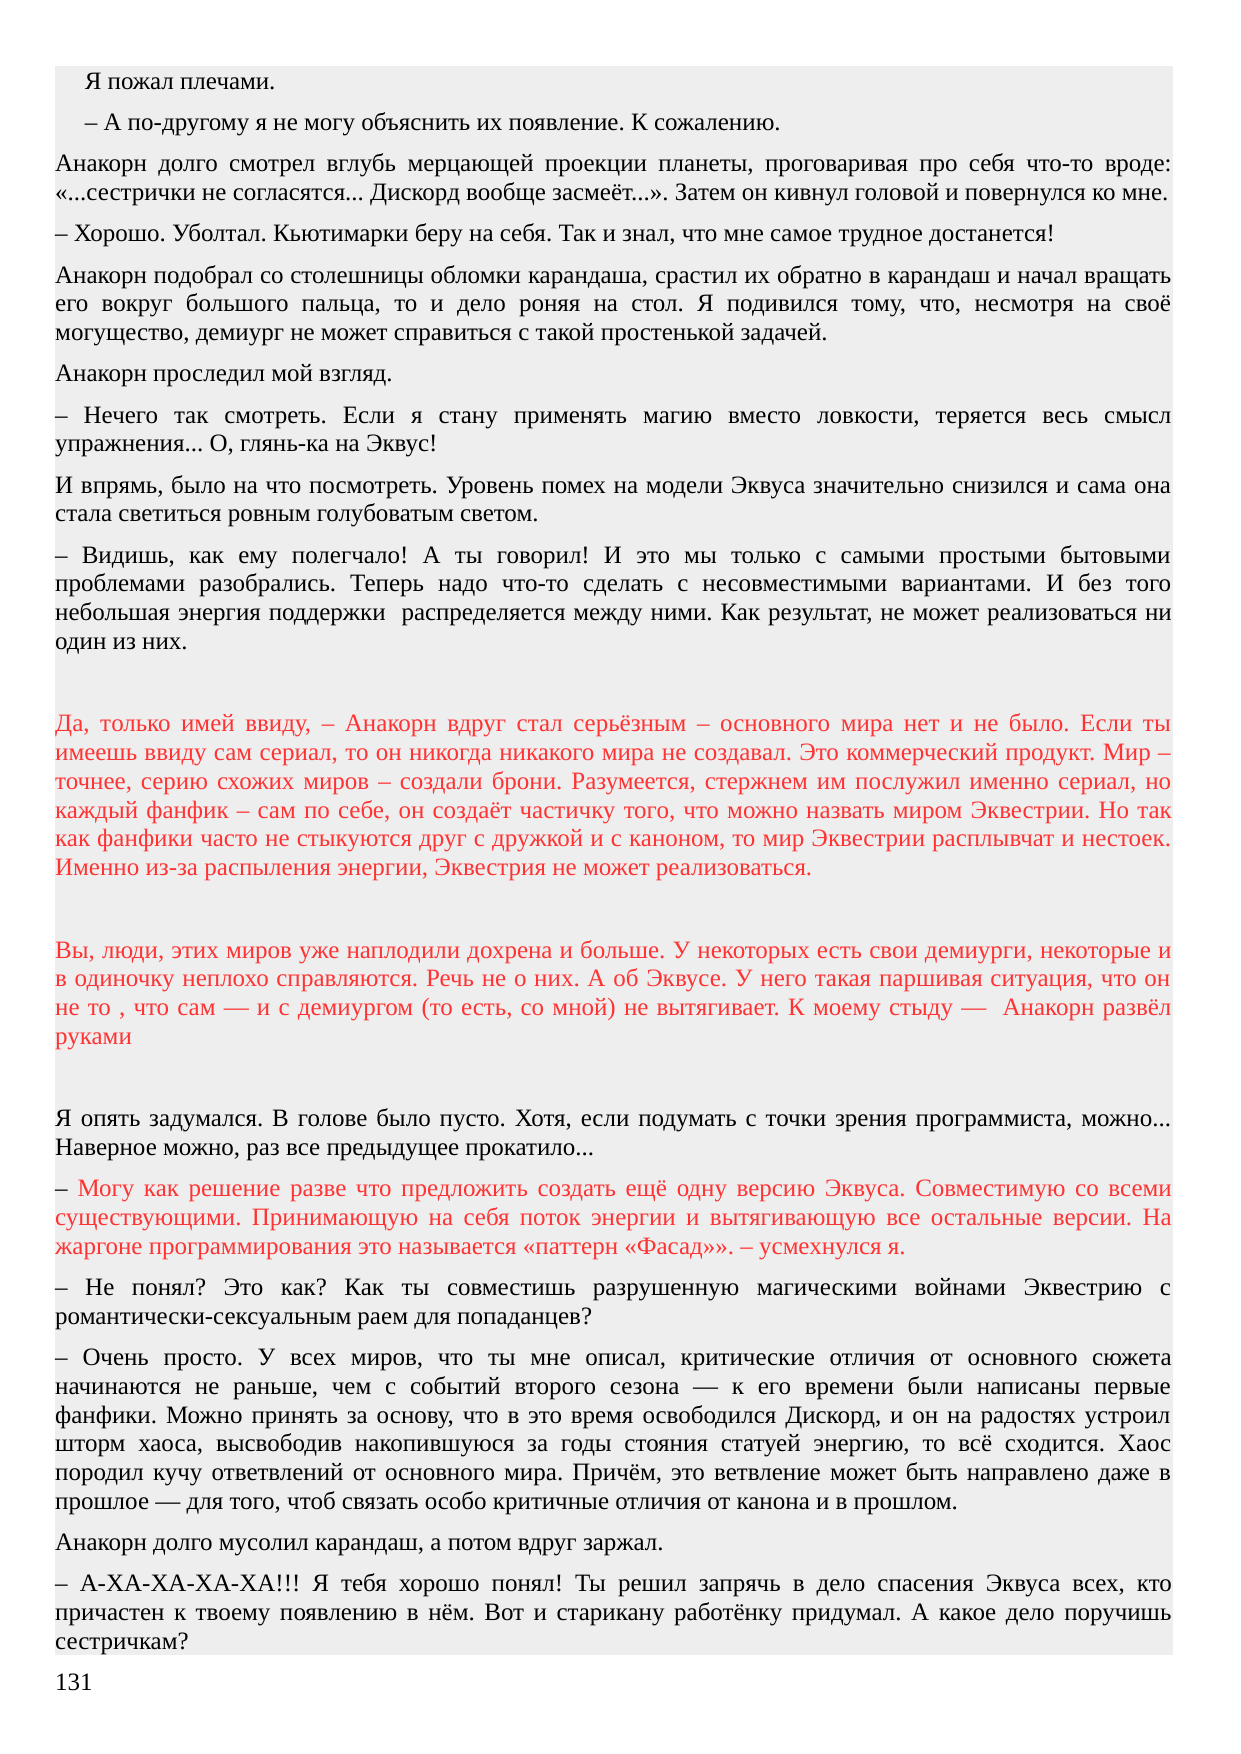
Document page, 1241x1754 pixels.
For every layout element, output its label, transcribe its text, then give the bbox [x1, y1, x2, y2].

text – Не понял? Это как? Как ты совместишь разрушенную магическими войнами Эквестрию с романтически-сексуальным раем для попаданцев? [55, 1272, 1173, 1330]
text Да, только имей ввиду, – Анакорн вдруг стал серьёзным – основного мира нет и не было. Если ты имеешь ввиду сам сериал, то он никогда никакого мира не создавал. Это коммерческий продукт. Мир – точнее, серию схожих миров – создали брони. Разумеется, стержнем им послужил именно сериал, но каждый фанфик – сам по себе, он создаёт частичку того, что можно назвать миром Эквестрии. Но так как фанфики часто не стыкуются друг с дружкой и с каноном, то мир Эквестрии расплывчат и нестоек. Именно из-за распыления энергии, Эквестрия не может реализоваться. [55, 708, 1173, 881]
text – А по-другому я не могу объяснить их появление. К сожалению. [55, 107, 1173, 136]
text – Могу как решение разве что предложить создать ещё одну версию Эквуса. Совместимую со всеми существующими. Принимающую на себя поток энергии и вытягивающую все остальные версии. На жаргоне программирования это называется «паттерн «Фасад»». – усмехнулся я. [55, 1173, 1173, 1260]
text – А-ХА-ХА-ХА-ХА!!! Я тебя хорошо понял! Ты решил запрячь в дело спасения Эквуса всех, кто причастен к твоему появлению в нём. Вот и старикану работёнку придумал. А какое дело поручишь сестричкам? [55, 1568, 1173, 1655]
text И впрямь, было на что посмотреть. Уровень помех на модели Эквуса значительно снизился и сама она стала светиться ровным голубоватым светом. [55, 470, 1173, 527]
text Я опять задумался. В голове было пусто. Хотя, если подумать с точки зрения программиста, можно... Наверное можно, раз все предыдущее прокатило... [55, 1103, 1173, 1161]
text – Очень просто. У всех миров, что ты мне описал, критические отличия от основного сюжета начинаются не раньше, чем с событий второго сезона — к его времени были написаны первые фанфики. Можно принять за основу, что в это время освободился Дискорд, и он на радостях устроил шторм хаоса, высвободив накопившуюся за годы стояния статуей энергию, то всё сходится. Хаос породил кучу ответвлений от основного мира. Причём, это ветвление может быть направлено даже в прошлое — для того, чтоб связать особо критичные отличия от канона и в прошлом. [55, 1342, 1173, 1515]
text Анакорн проследил мой взгляд. [55, 358, 1173, 387]
text – Нечего так смотреть. Если я стану применять магию вместо ловкости, теряется весь смысл упражнения... О, глянь-ка на Эквус! [55, 400, 1173, 457]
text Я пожал плечами. [55, 66, 1173, 95]
text Анакорн долго мусолил карандаш, а потом вдруг заржал. [55, 1527, 1173, 1556]
text – Хорошо. Уболтал. Кьютимарки беру на себя. Так и знал, что мне самое трудное достанется! [55, 218, 1173, 247]
text Анакорн долго смотрел вглубь мерцающей проекции планеты, проговаривая про себя что-то вроде: «...сестрички не согласятся... Дискорд вообще засмеёт...». Затем он кивнул головой и повернулся ко мне. [55, 148, 1173, 206]
text Анакорн подобрал со столешницы обломки карандаша, срастил их обратно в карандаш и начал вращать его вокруг большого пальца, то и дело роняя на стол. Я подивился тому, что, несмотря на своё могущество, демиург не может справиться с такой простенькой задачей. [55, 260, 1173, 346]
text Вы, люди, этих миров уже наплодили дохрена и больше. У некоторых есть свои демиурги, некоторые и в одиночку неплохо справляются. Речь не о них. А об Эквусе. У него такая паршивая ситуация, что он не то , что сам — и с демиургом (то есть, со мной) не вытягивает. К моему стыду — Анакорн развёл руками [55, 935, 1173, 1050]
text – Видишь, как ему полегчало! А ты говорил! И это мы только с самыми простыми бытовыми проблемами разобрались. Теперь надо что-то сделать с несовместимыми вариантами. И без того небольшая энергия поддержки распределяется между ними. Как результат, не может реализоваться ни один из них. [55, 540, 1173, 655]
